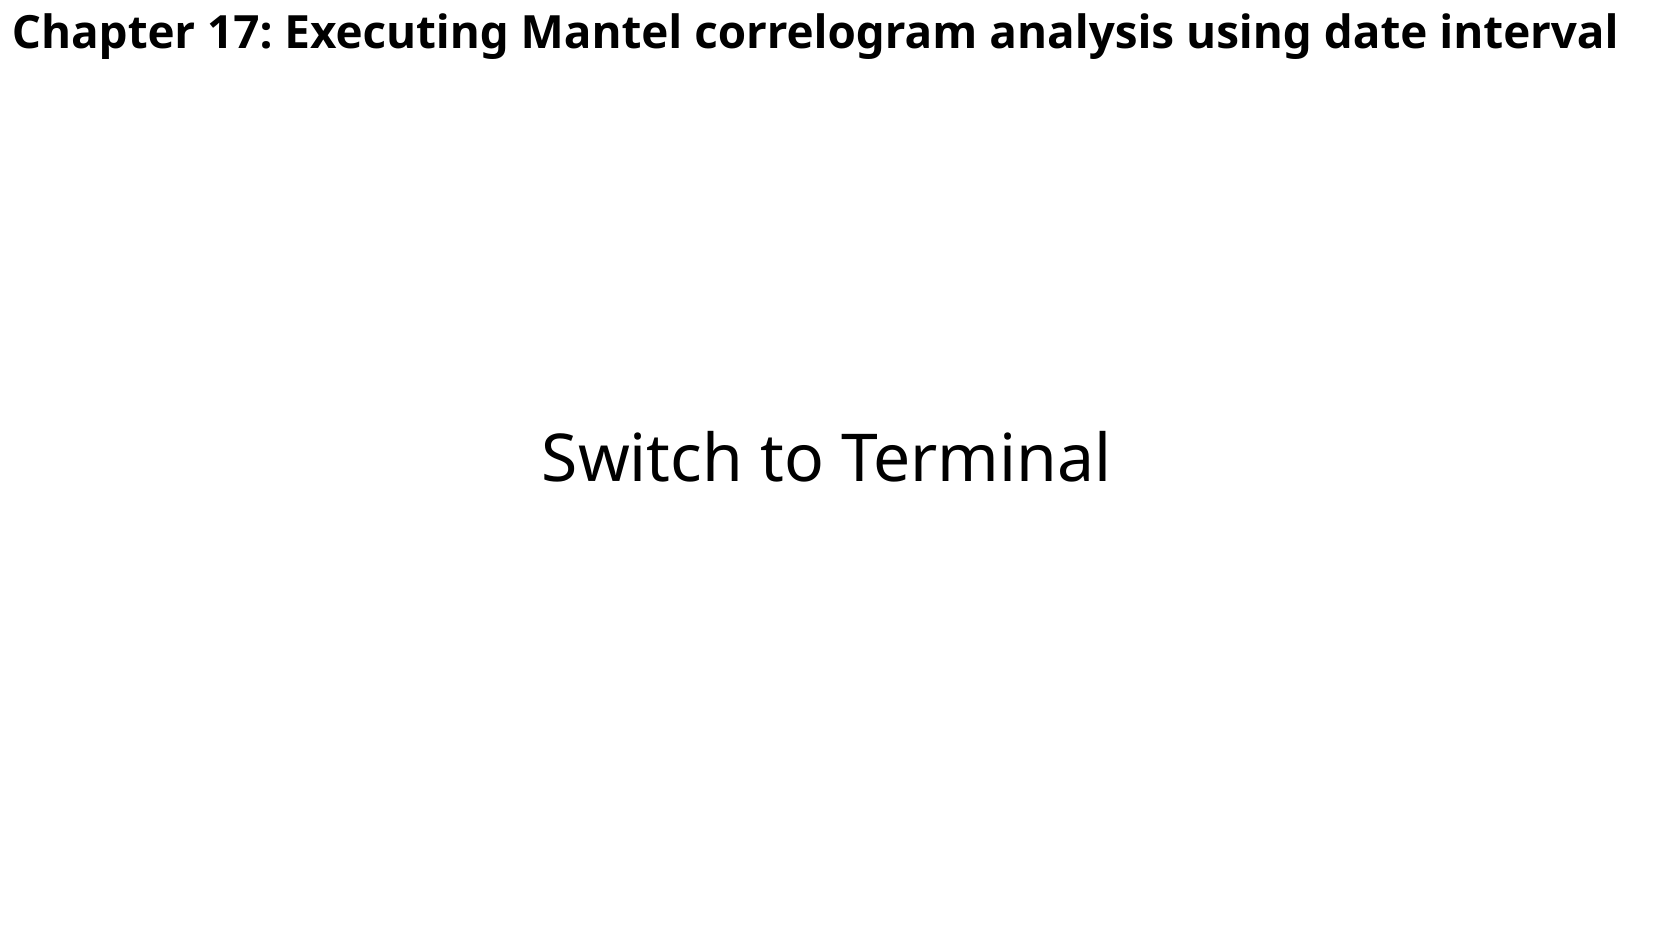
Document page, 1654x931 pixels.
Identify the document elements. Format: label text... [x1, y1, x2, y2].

title Chapter 17: Executing Mantel correlogram analysis using date interval [11, 0, 1642, 130]
list Switch to Terminal [531, 410, 1123, 520]
